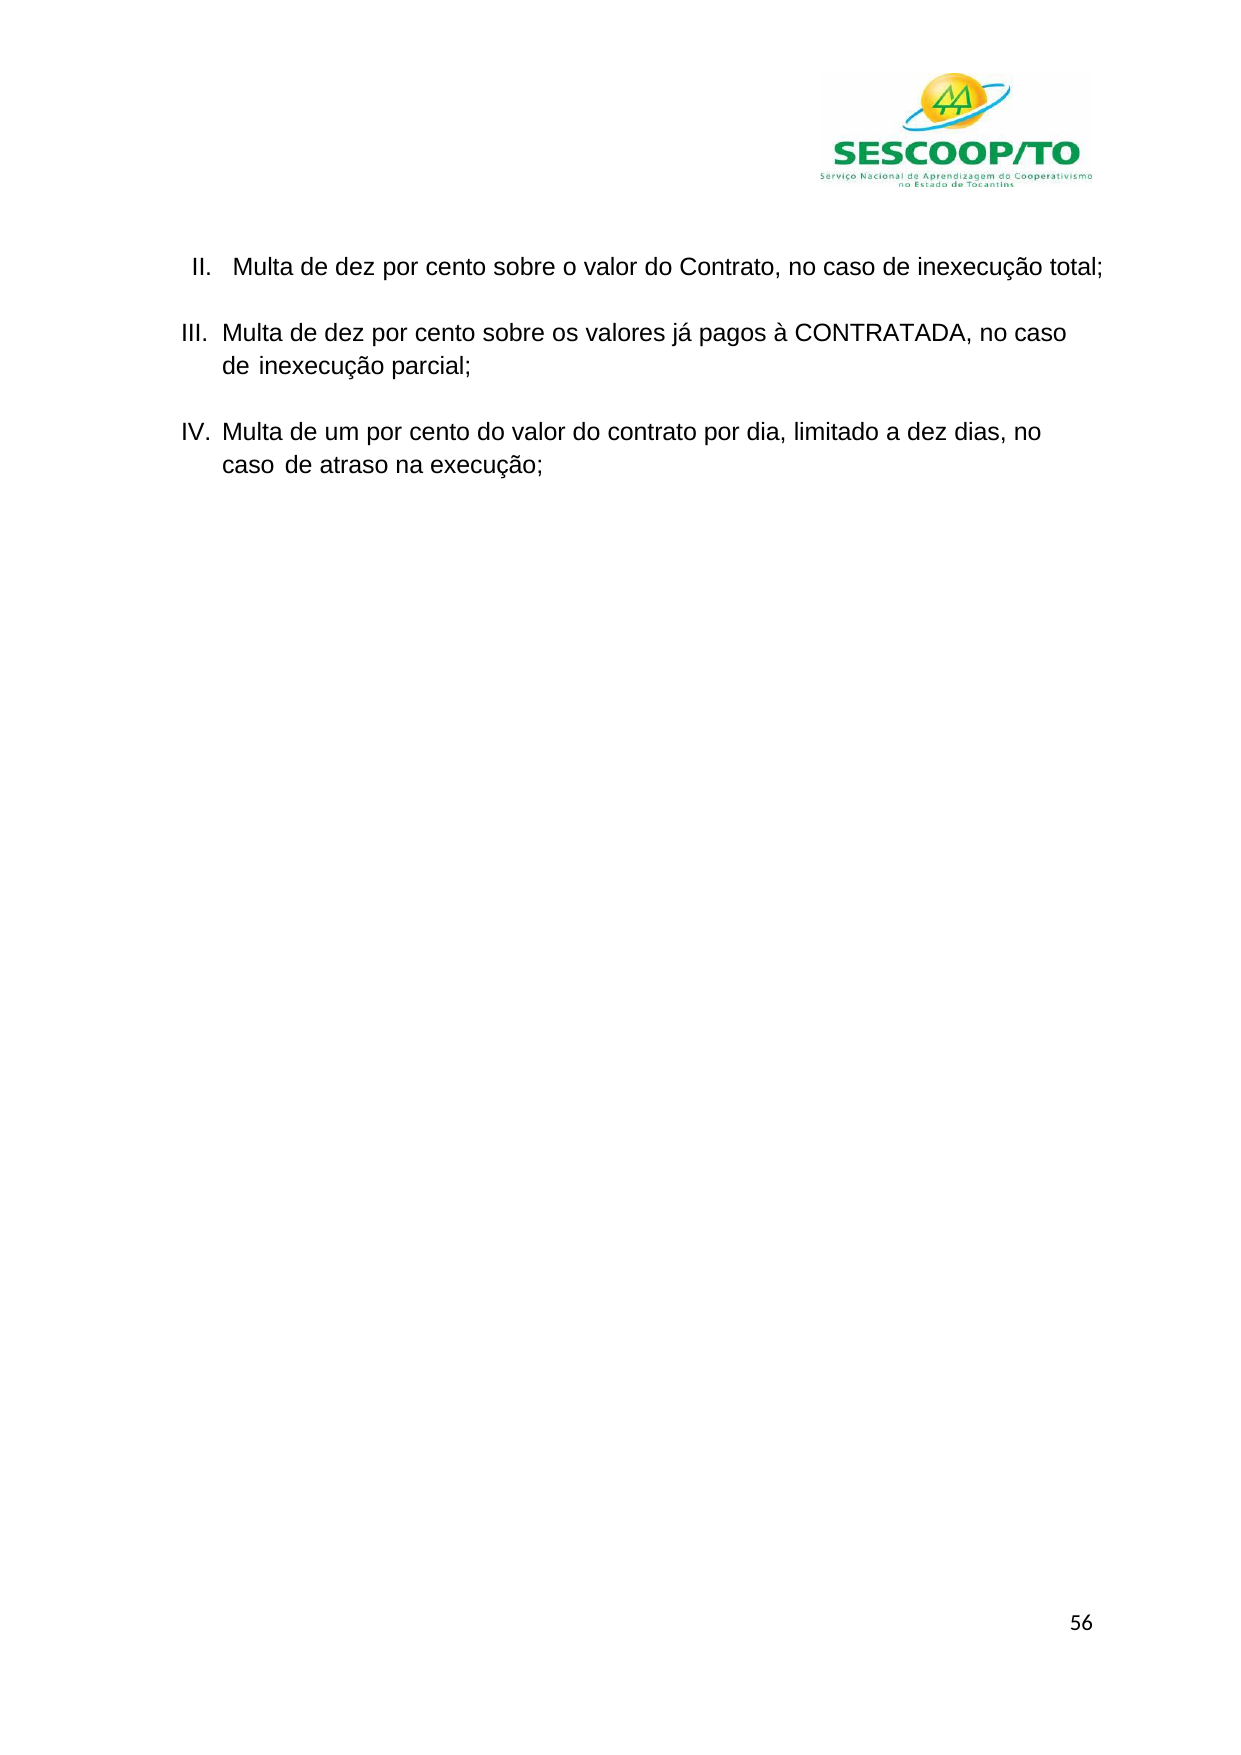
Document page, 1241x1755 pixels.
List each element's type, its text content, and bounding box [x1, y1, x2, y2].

list Multa de dez por cento sobre o valor do Contrato, no caso de inexecução total; [191, 252, 1105, 281]
list Multa de um por cento do valor do contrato por dia, limitado a dez dias, no caso de atraso na execução; [181, 417, 1092, 479]
list Multa de dez por cento sobre os valores já pagos à CONTRATADA, no caso de inexecução parcial; [181, 318, 1092, 380]
